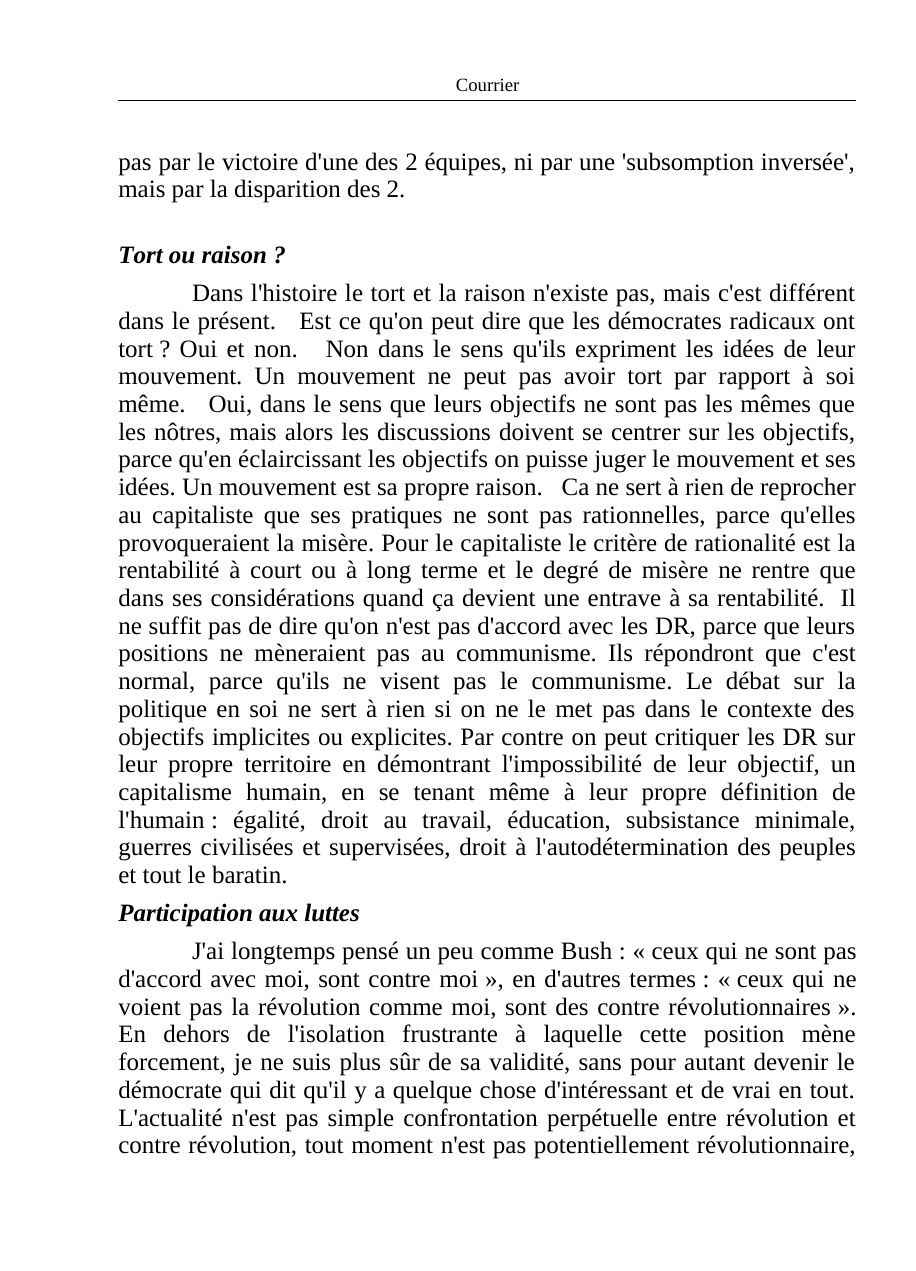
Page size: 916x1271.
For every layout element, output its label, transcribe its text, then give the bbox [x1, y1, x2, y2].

subtitle Tort ou raison ? [118, 213, 856, 269]
subtitle Participation aux luttes [118, 899, 856, 927]
text pas par le victoire d'une des 2 équipes, ni par une 'subsomption inversée', mais par la disparition des 2. [118, 148, 856, 203]
text Dans l'histoire le tort et la raison n'existe pas, mais c'est différent dans le présent. Est ce qu'on peut dire que les démocrates radicaux ont tort ? Oui et non. Non dans le sens qu'ils expriment les idées de leur mouvement. Un mouvement ne peut pas avoir tort par rapport à soi même. Oui, dans le sens que leurs objectifs ne sont pas les mêmes que les nôtres, mais alors les discussions doivent se centrer sur les objectifs, parce qu'en éclaircissant les objectifs on puisse juger le mouvement et ses idées. Un mouvement est sa propre raison. Ca ne sert à rien de reprocher au capitaliste que ses pratiques ne sont pas rationnelles, parce qu'elles provoqueraient la misère. Pour le capitaliste le critère de rationalité est la rentabilité à court ou à long terme et le degré de misère ne rentre que dans ses considérations quand ça devient une entrave à sa rentabilité. Il ne suffit pas de dire qu'on n'est pas d'accord avec les DR, parce que leurs positions ne mèneraient pas au communisme. Ils répondront que c'est normal, parce qu'ils ne visent pas le communisme. Le débat sur la politique en soi ne sert à rien si on ne le met pas dans le contexte des objectifs implicites ou explicites. Par contre on peut critiquer les DR sur leur propre territoire en démontrant l'impossibilité de leur objectif, un capitalisme humain, en se tenant même à leur propre définition de l'humain : égalité, droit au travail, éducation, subsistance minimale, guerres civilisées et supervisées, droit à l'autodétermination des peuples et tout le baratin. [118, 279, 856, 889]
text J'ai longtemps pensé un peu comme Bush : « ceux qui ne sont pas d'accord avec moi, sont contre moi », en d'autres termes : « ceux qui ne voient pas la révolution comme moi, sont des contre révolutionnaires ». En dehors de l'isolation frustrante à laquelle cette position mène forcement, je ne suis plus sûr de sa validité, sans pour autant devenir le démocrate qui dit qu'il y a quelque chose d'intéressant et de vrai en tout. L'actualité n'est pas simple confrontation perpétuelle entre révolution et contre révolution, tout moment n'est pas potentiellement révolutionnaire, [118, 937, 856, 1159]
